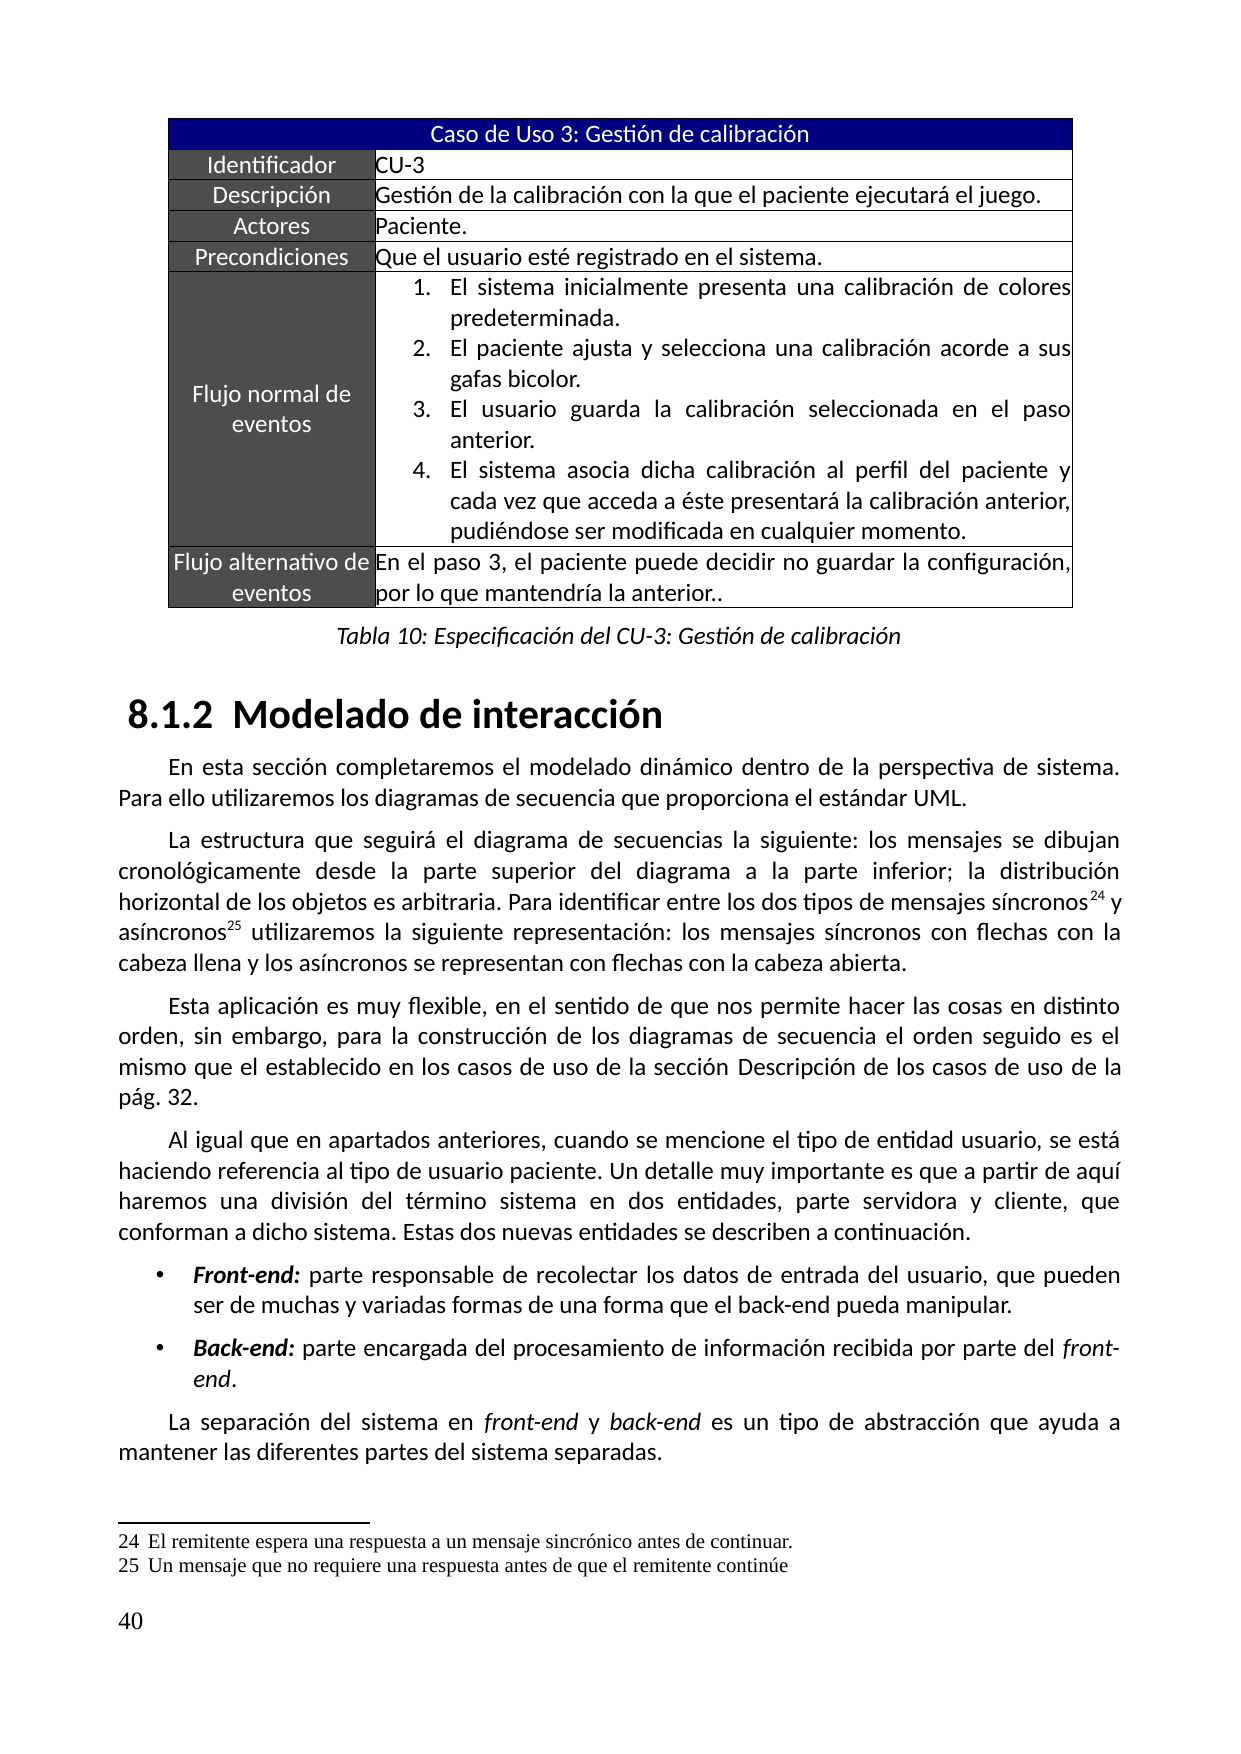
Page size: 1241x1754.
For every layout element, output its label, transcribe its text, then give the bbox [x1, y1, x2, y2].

subtitle Modelado de interacción [118, 688, 1122, 739]
list Front-end: parte responsable de recolectar los datos de entrada del usuario, que pueden ser de muchas y variadas formas de una forma que el back-end pueda manipular. [156, 1259, 1122, 1320]
text La separación del sistema en front-end y back-end es un tipo de abstracción que ayuda a mantener las diferentes partes del sistema separadas. [118, 1406, 1122, 1467]
table_cell Gestión de la calibración con la que el paciente ejecutará el juego. [376, 180, 1072, 210]
table_cell Flujo alternativo de eventos [169, 547, 375, 607]
table_cell Actores [169, 211, 375, 241]
list Back-end: parte encargada del procesamiento de información recibida por parte del front-end. [156, 1332, 1122, 1393]
table_cell Que el usuario esté registrado en el sistema. [376, 242, 1072, 271]
text Tabla 10: Especificación del CU-3: Gestión de calibración [118, 620, 1122, 650]
table_cell Identificador [169, 150, 375, 179]
table_cell Precondiciones [169, 242, 375, 271]
table_header Caso de Uso 3: Gestión de calibración [169, 119, 1072, 149]
table_cell En el paso 3, el paciente puede decidir no guardar la configuración, por lo que mantendría la anterior.. [376, 547, 1072, 607]
text El remitente espera una respuesta a un mensaje sincrónico antes de continuar. [118, 1529, 1122, 1553]
text Esta aplicación es muy flexible, en el sentido de que nos permite hacer las cosas en distinto orden, sin embargo, para la construcción de los diagramas de secuencia el orden seguido es el mismo que el establecido en los casos de uso de la sección Descripción de los casos de uso de la pág. 32. [118, 990, 1122, 1112]
table_cell Paciente. [376, 211, 1072, 241]
text La estructura que seguirá el diagrama de secuencias la siguiente: los mensajes se dibujan cronológicamente desde la parte superior del diagrama a la parte inferior; la distribución horizontal de los objetos es arbitraria. Para identificar entre los dos tipos de mensajes síncronos y asíncronos utilizaremos la siguiente representación: los mensajes síncronos con flechas con la cabeza llena y los asíncronos se representan con flechas con la cabeza abierta. [118, 825, 1122, 977]
text Al igual que en apartados anteriores, cuando se mencione el tipo de entidad usuario, se está haciendo referencia al tipo de usuario paciente. Un detalle muy importante es que a partir de aquí haremos una división del término sistema en dos entidades, parte servidora y cliente, que conforman a dicho sistema. Estas dos nuevas entidades se describen a continuación. [118, 1124, 1122, 1246]
table_cell Descripción [169, 180, 375, 210]
table_cell El sistema inicialmente presenta una calibración de colores predeterminada. El paciente ajusta y selecciona una calibración acorde a sus gafas bicolor. El usuario guarda la calibración seleccionada en el paso anterior. El sistema asocia dicha calibración al perfil del paciente y cada vez que acceda a éste presentará la calibración anterior, pudiéndose ser modificada en cualquier momento. [376, 272, 1072, 546]
text En esta sección completaremos el modelado dinámico dentro de la perspectiva de sistema. Para ello utilizaremos los diagramas de secuencia que proporciona el estándar UML. [118, 751, 1122, 812]
text Un mensaje que no requiere una respuesta antes de que el remitente continúe [118, 1553, 1122, 1577]
table_cell Flujo normal de eventos [169, 272, 375, 546]
table_cell CU-3 [376, 150, 1072, 179]
